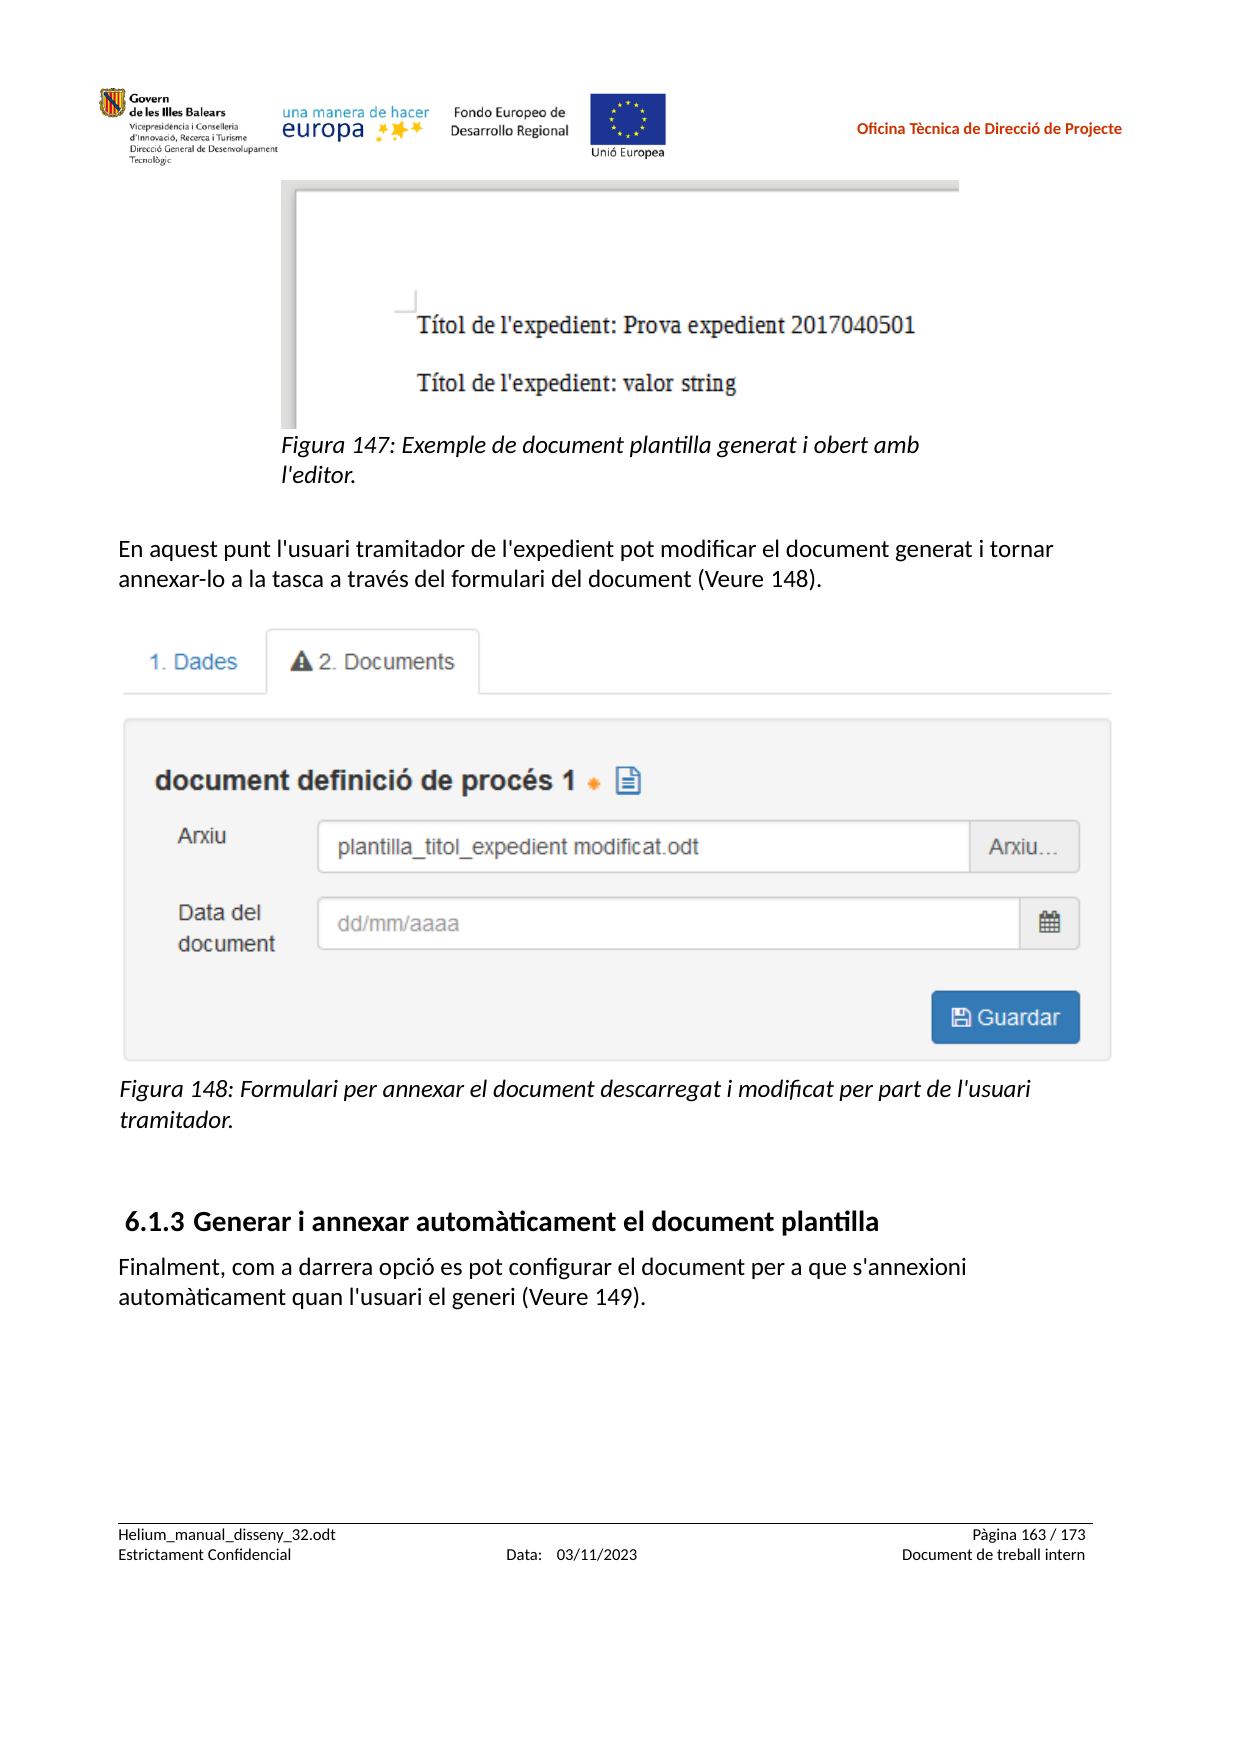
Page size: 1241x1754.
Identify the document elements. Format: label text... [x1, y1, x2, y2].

picture [281, 180, 960, 429]
text Figura 147: Exemple de document plantilla generat i obert amb l'editor. [281, 429, 959, 490]
picture [119, 618, 1121, 1074]
text Figura 148: Formulari per annexar el document descarregat i modificat per part de l'usuari tramitador. [119, 1074, 1121, 1135]
text En aquest punt l'usuari tramitador de l'expedient pot modificar el document generat i tornar annexar-lo a la tasca a través del formulari del document (Veure 148). [118, 533, 1122, 594]
subtitle Generar i annexar automàticament el document plantilla [118, 1203, 1122, 1238]
text Finalment, com a darrera opció es pot configurar el document per a que s'annexioni automàticament quan l'usuari el generi (Veure 149). [118, 1251, 1122, 1312]
picture [99, 87, 668, 166]
